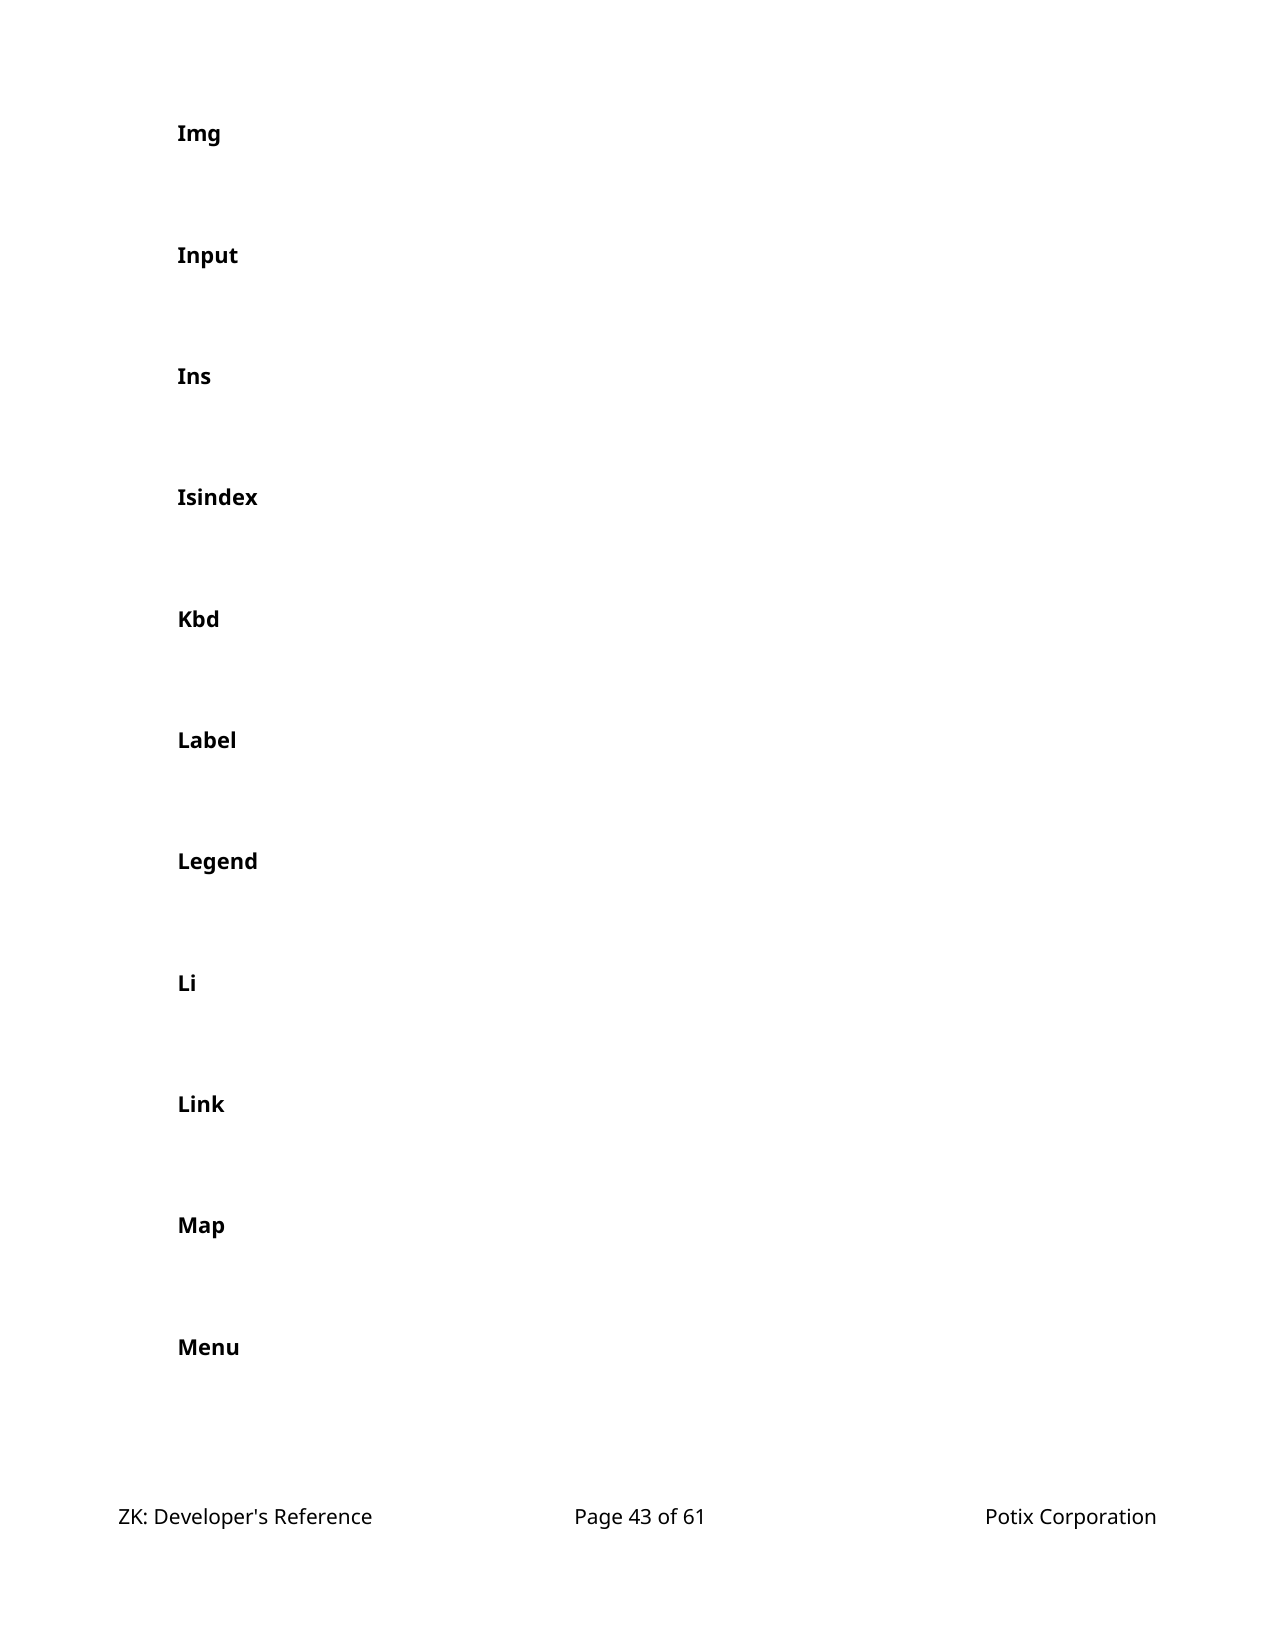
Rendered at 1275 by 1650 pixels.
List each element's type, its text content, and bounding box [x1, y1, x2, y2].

subtitle Map [177, 1210, 1157, 1240]
subtitle Isindex [177, 482, 1157, 512]
subtitle Label [177, 725, 1157, 755]
subtitle Legend [177, 846, 1157, 876]
subtitle Li [177, 968, 1157, 998]
subtitle Link [177, 1089, 1157, 1119]
subtitle Menu [177, 1332, 1157, 1362]
subtitle Input [177, 239, 1157, 269]
subtitle Ins [177, 361, 1157, 391]
subtitle Img [177, 118, 1157, 148]
subtitle Kbd [177, 603, 1157, 633]
